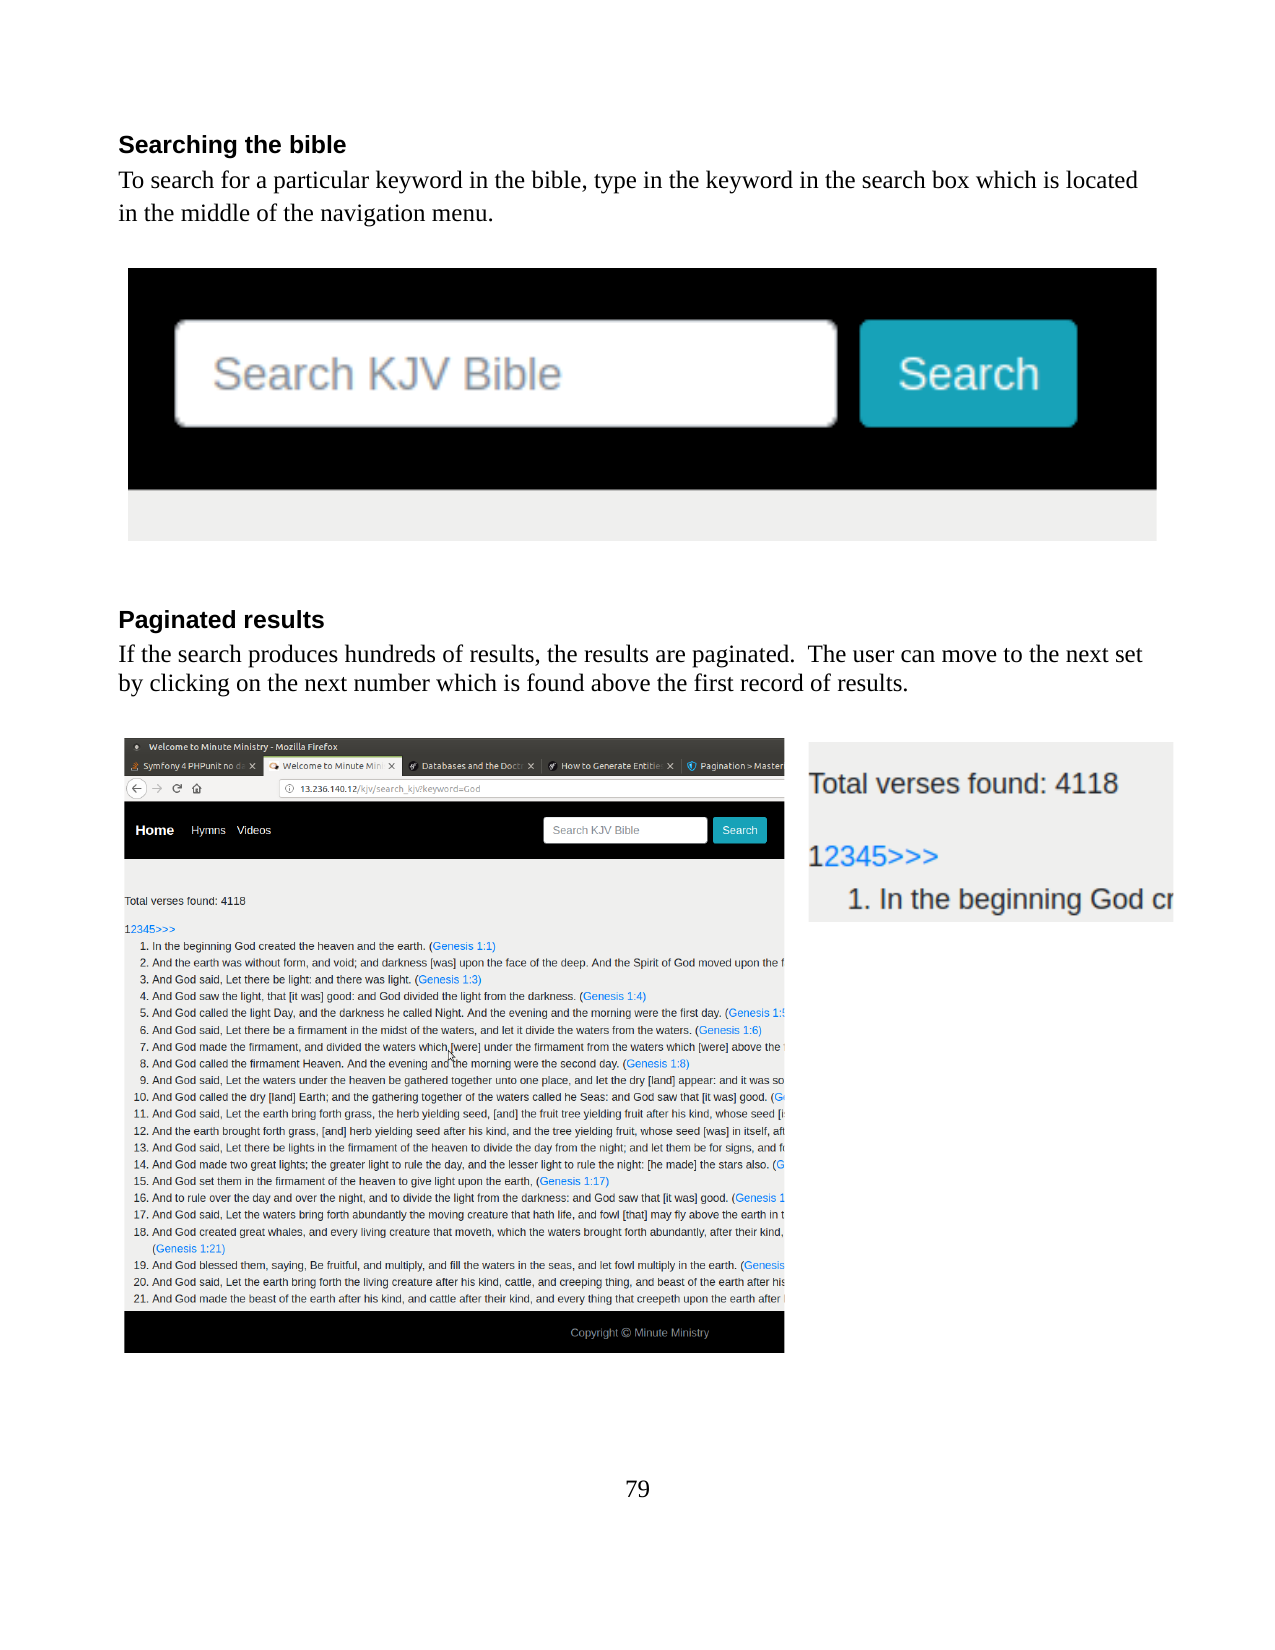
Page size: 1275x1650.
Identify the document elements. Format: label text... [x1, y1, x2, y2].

subtitle Searching the bible [118, 131, 1157, 159]
text To search for a particular keyword in the bible, type in the keyword in the search box which is located in the middle of the navigation menu. [118, 165, 1157, 227]
picture [326, 268, 1023, 346]
subtitle Paginated results [118, 605, 1157, 633]
text If the search produces hundreds of results, the results are paginated. The user can move to the next set by clicking on the next number which is found above the first record of results. [118, 639, 1157, 697]
